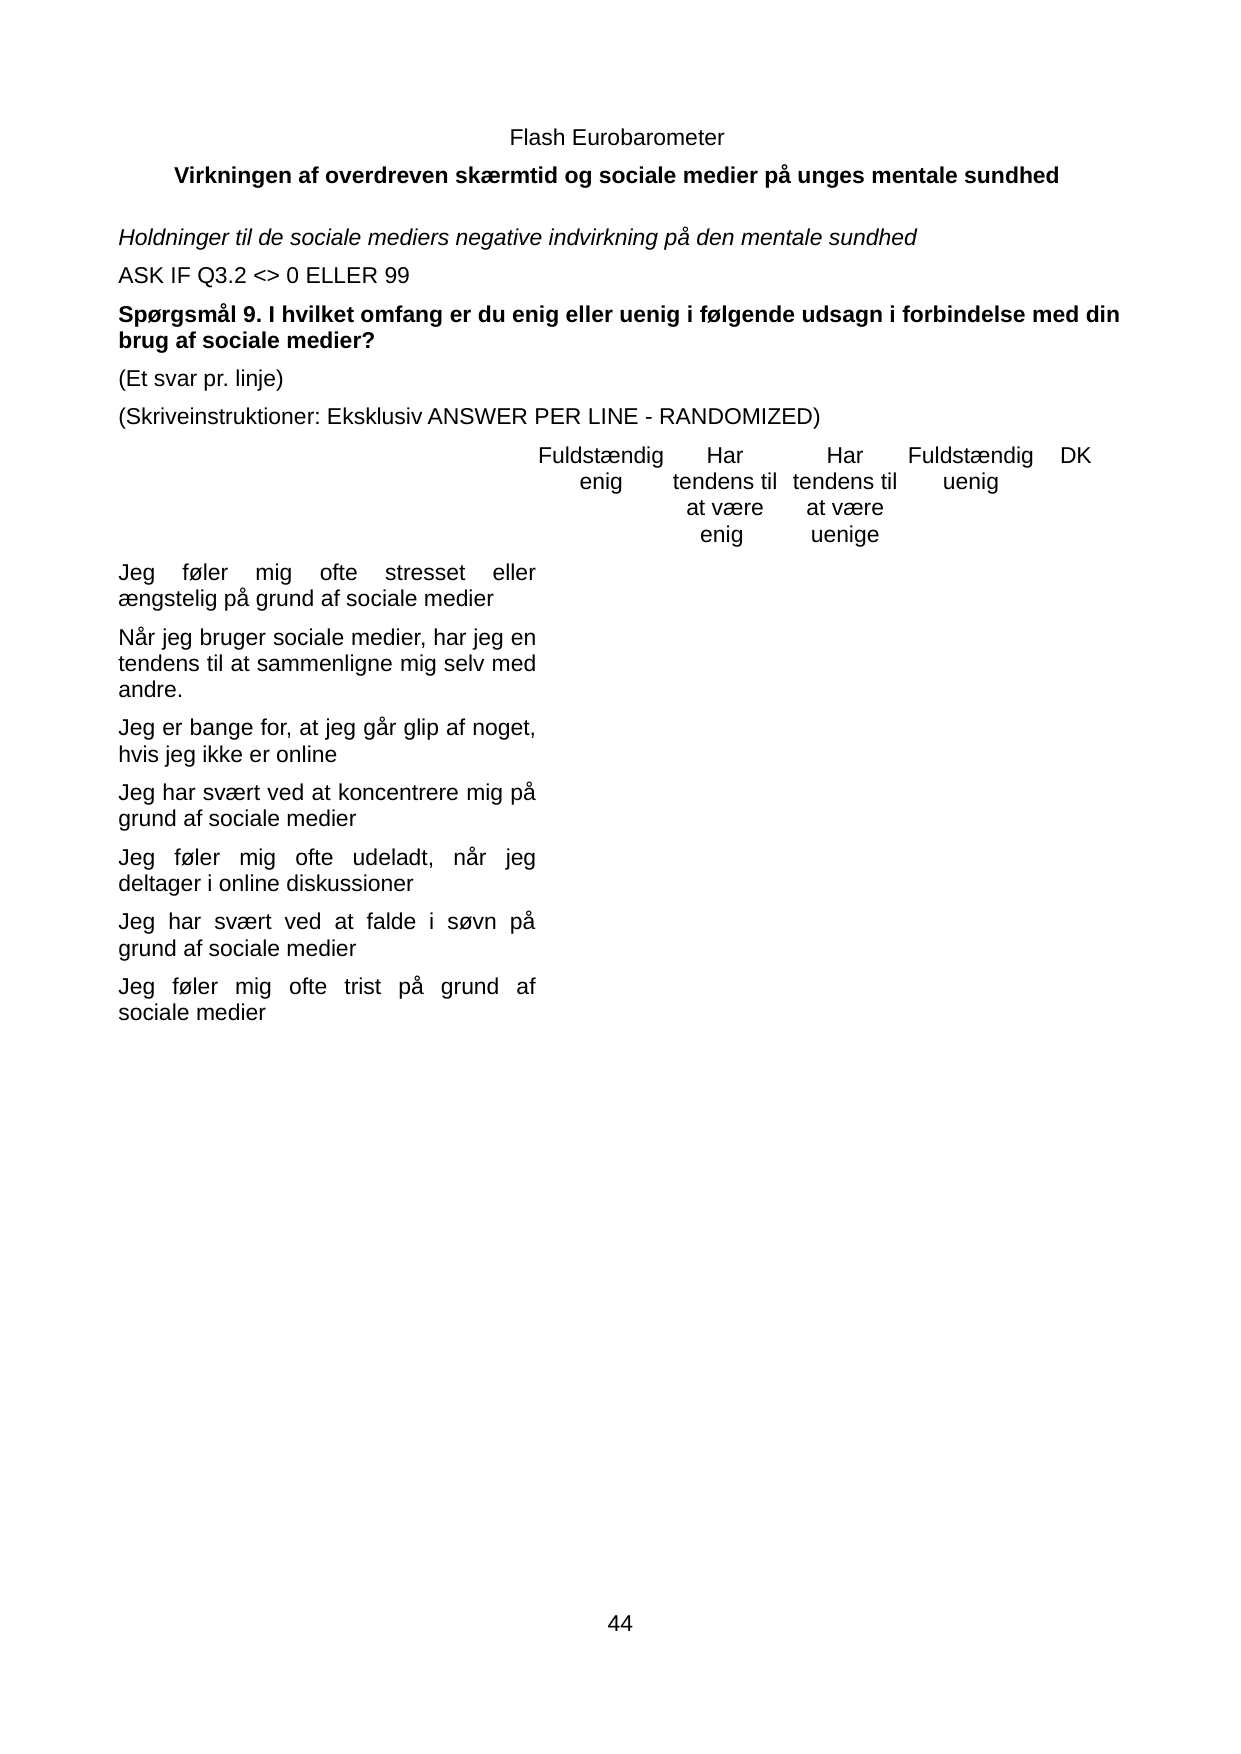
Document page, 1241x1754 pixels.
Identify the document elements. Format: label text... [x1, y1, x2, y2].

table_cell [784, 838, 906, 902]
table_cell [906, 773, 1036, 838]
table_cell Jeg har svært ved at koncentrere mig på grund af sociale medier [118, 773, 536, 838]
table_cell [536, 967, 665, 1031]
table_header DK [1036, 436, 1122, 553]
table_cell [906, 967, 1036, 1031]
text Spørgsmål 9. I hvilket omfang er du enig eller uenig i følgende udsagn i forbindelse med din brug af sociale medier? [118, 301, 1122, 353]
table_header Har tendens til at være uenige [784, 436, 906, 553]
table_cell [1036, 709, 1122, 773]
table_cell [784, 709, 906, 773]
table_cell [665, 902, 784, 967]
table_cell [665, 967, 784, 1031]
table_cell Jeg føler mig ofte trist på grund af sociale medier [118, 967, 536, 1031]
table_cell [536, 773, 665, 838]
text (Et svar pr. linje) [118, 365, 1122, 391]
table_cell [536, 709, 665, 773]
table_cell [784, 902, 906, 967]
text Holdninger til de sociale mediers negative indvirkning på den mentale sundhed [118, 224, 1122, 250]
table_cell [784, 967, 906, 1031]
table_header Fuldstændig uenig [906, 436, 1036, 553]
text ASK IF Q3.2 <> 0 ELLER 99 [118, 262, 1122, 289]
table_cell Når jeg bruger sociale medier, har jeg en tendens til at sammenligne mig selv med andre. [118, 618, 536, 708]
table_cell [784, 773, 906, 838]
table_cell [665, 773, 784, 838]
table_cell [1036, 967, 1122, 1031]
table_cell Jeg er bange for, at jeg går glip af noget, hvis jeg ikke er online [118, 709, 536, 773]
table_cell [1036, 618, 1122, 708]
table_cell [906, 618, 1036, 708]
table_cell [1036, 902, 1122, 967]
table_cell [665, 709, 784, 773]
table_cell [906, 902, 1036, 967]
table_header Har tendens til at være enig [665, 436, 784, 553]
table_cell Jeg føler mig ofte udeladt, når jeg deltager i online diskussioner [118, 838, 536, 902]
table_cell [784, 553, 906, 617]
table_cell Jeg har svært ved at falde i søvn på grund af sociale medier [118, 902, 536, 967]
table_cell [1036, 773, 1122, 838]
table_cell [1036, 838, 1122, 902]
table_cell [665, 618, 784, 708]
table_cell [536, 553, 665, 617]
table_cell [906, 838, 1036, 902]
table_cell Jeg føler mig ofte stresset eller ængstelig på grund af sociale medier [118, 553, 536, 617]
table_cell [906, 553, 1036, 617]
table_cell [784, 618, 906, 708]
table_header Fuldstændig enig [536, 436, 665, 553]
table_cell [665, 553, 784, 617]
table_cell [536, 618, 665, 708]
table_cell [906, 709, 1036, 773]
table_cell [536, 838, 665, 902]
table_cell [536, 902, 665, 967]
table_cell [665, 838, 784, 902]
table_cell [1036, 553, 1122, 617]
text (Skriveinstruktioner: Eksklusiv ANSWER PER LINE - RANDOMIZED) [118, 403, 1122, 430]
table_header [118, 436, 536, 553]
